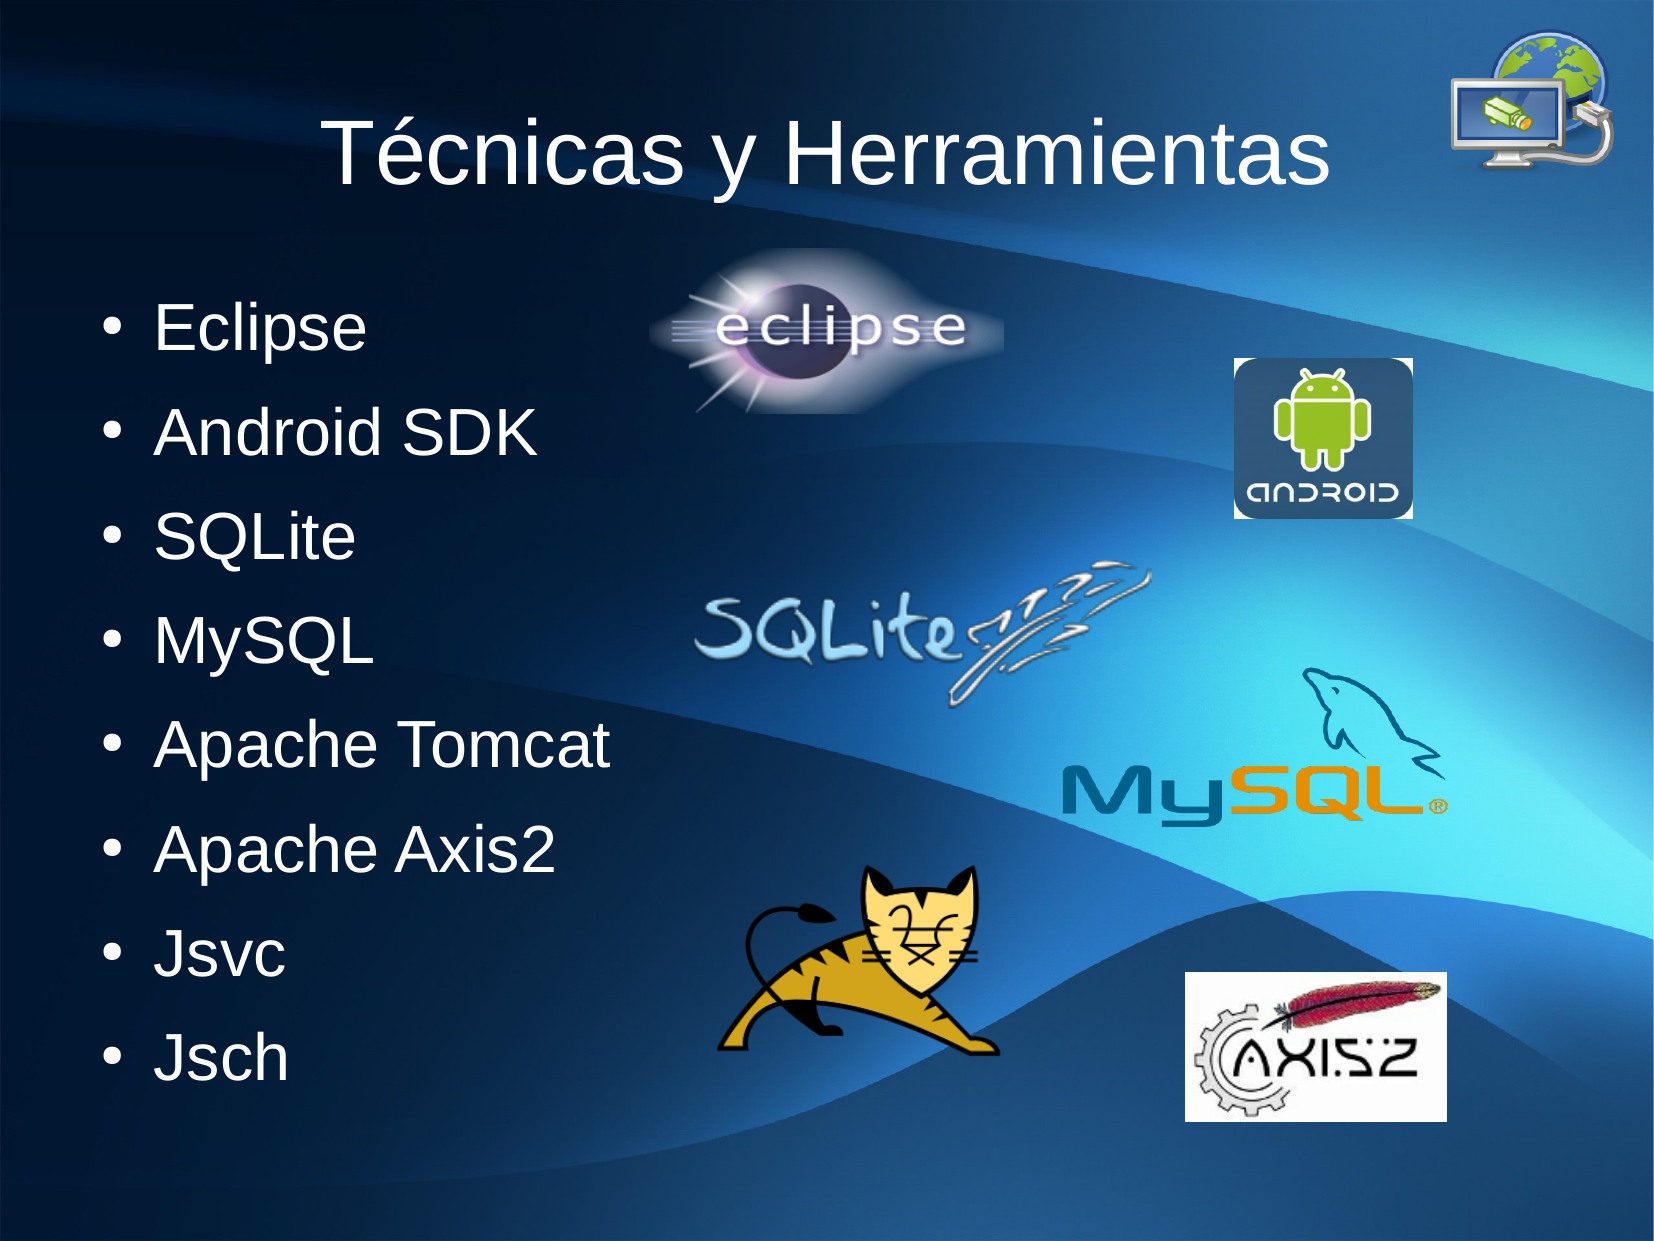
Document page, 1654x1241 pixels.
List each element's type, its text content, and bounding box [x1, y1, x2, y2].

title Técnicas y Herramientas [82, 49, 1571, 257]
picture [0, 0, 1654, 1241]
list Eclipse Android SDK SQLite MySQL Apache Tomcat Apache Axis2 Jsvc Jsch [82, 290, 1571, 1096]
